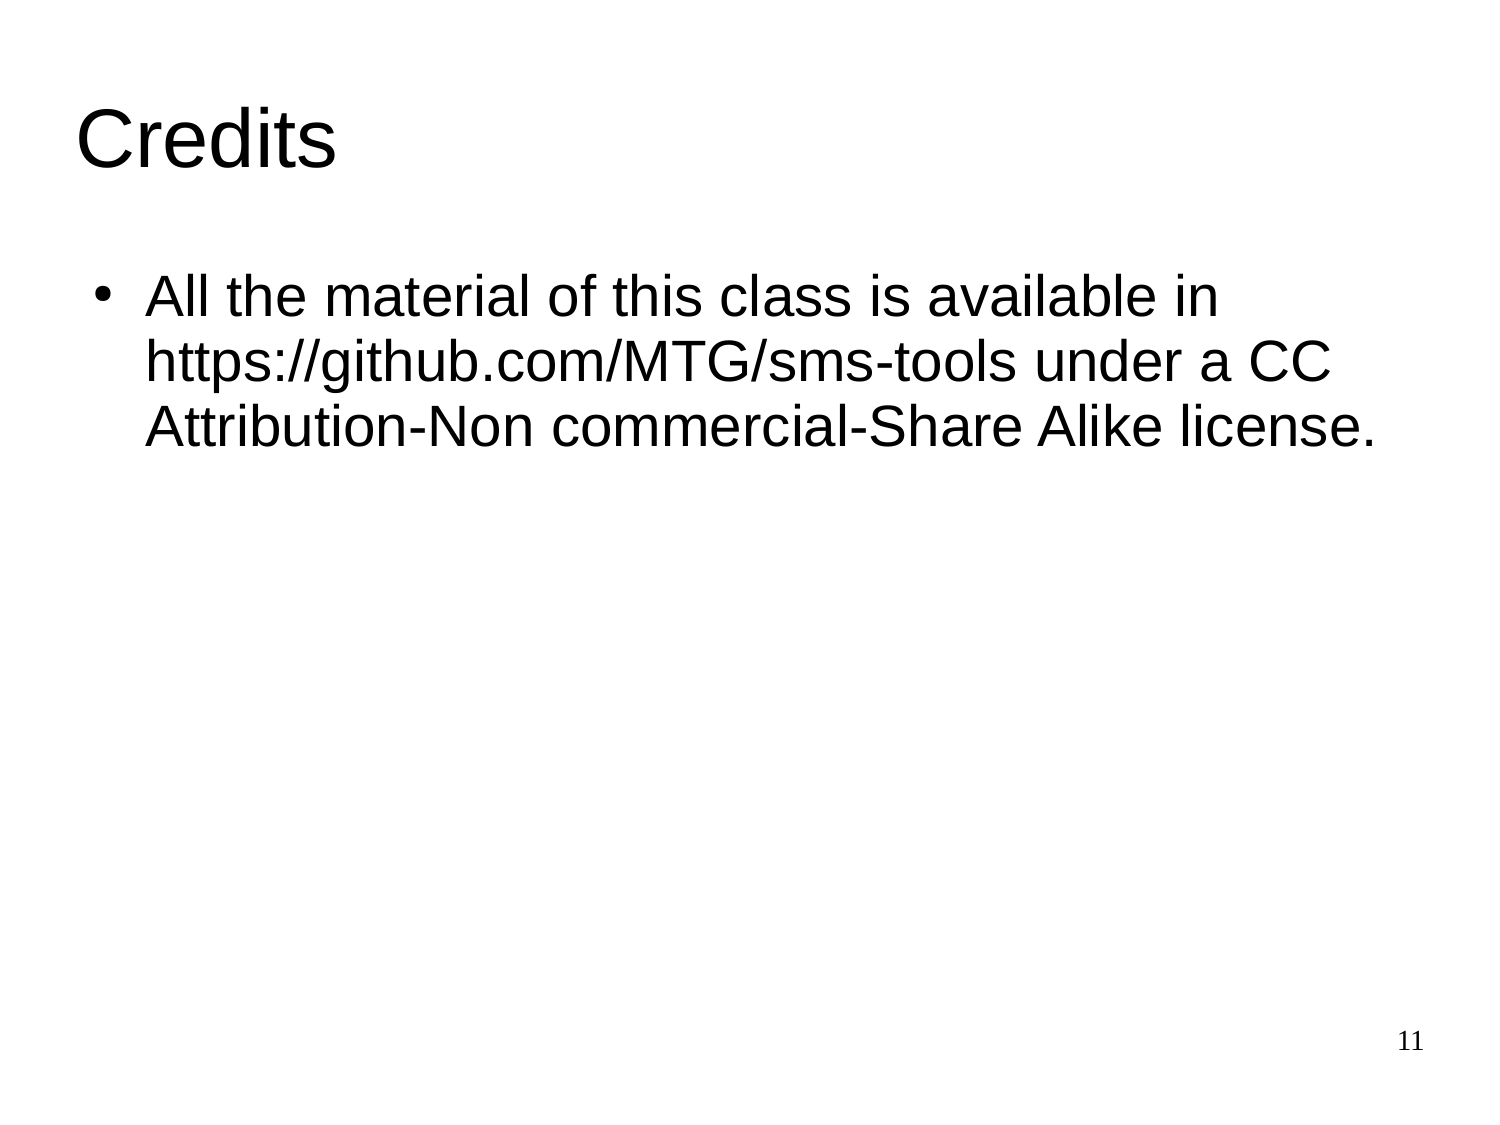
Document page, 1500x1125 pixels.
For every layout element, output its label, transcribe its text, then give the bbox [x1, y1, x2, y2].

title Credits [75, 44, 1425, 233]
list All the material of this class is available in https://github.com/MTG/sms-tools under a CC Attribution-Non commercial-Share Alike license. [75, 263, 1425, 916]
